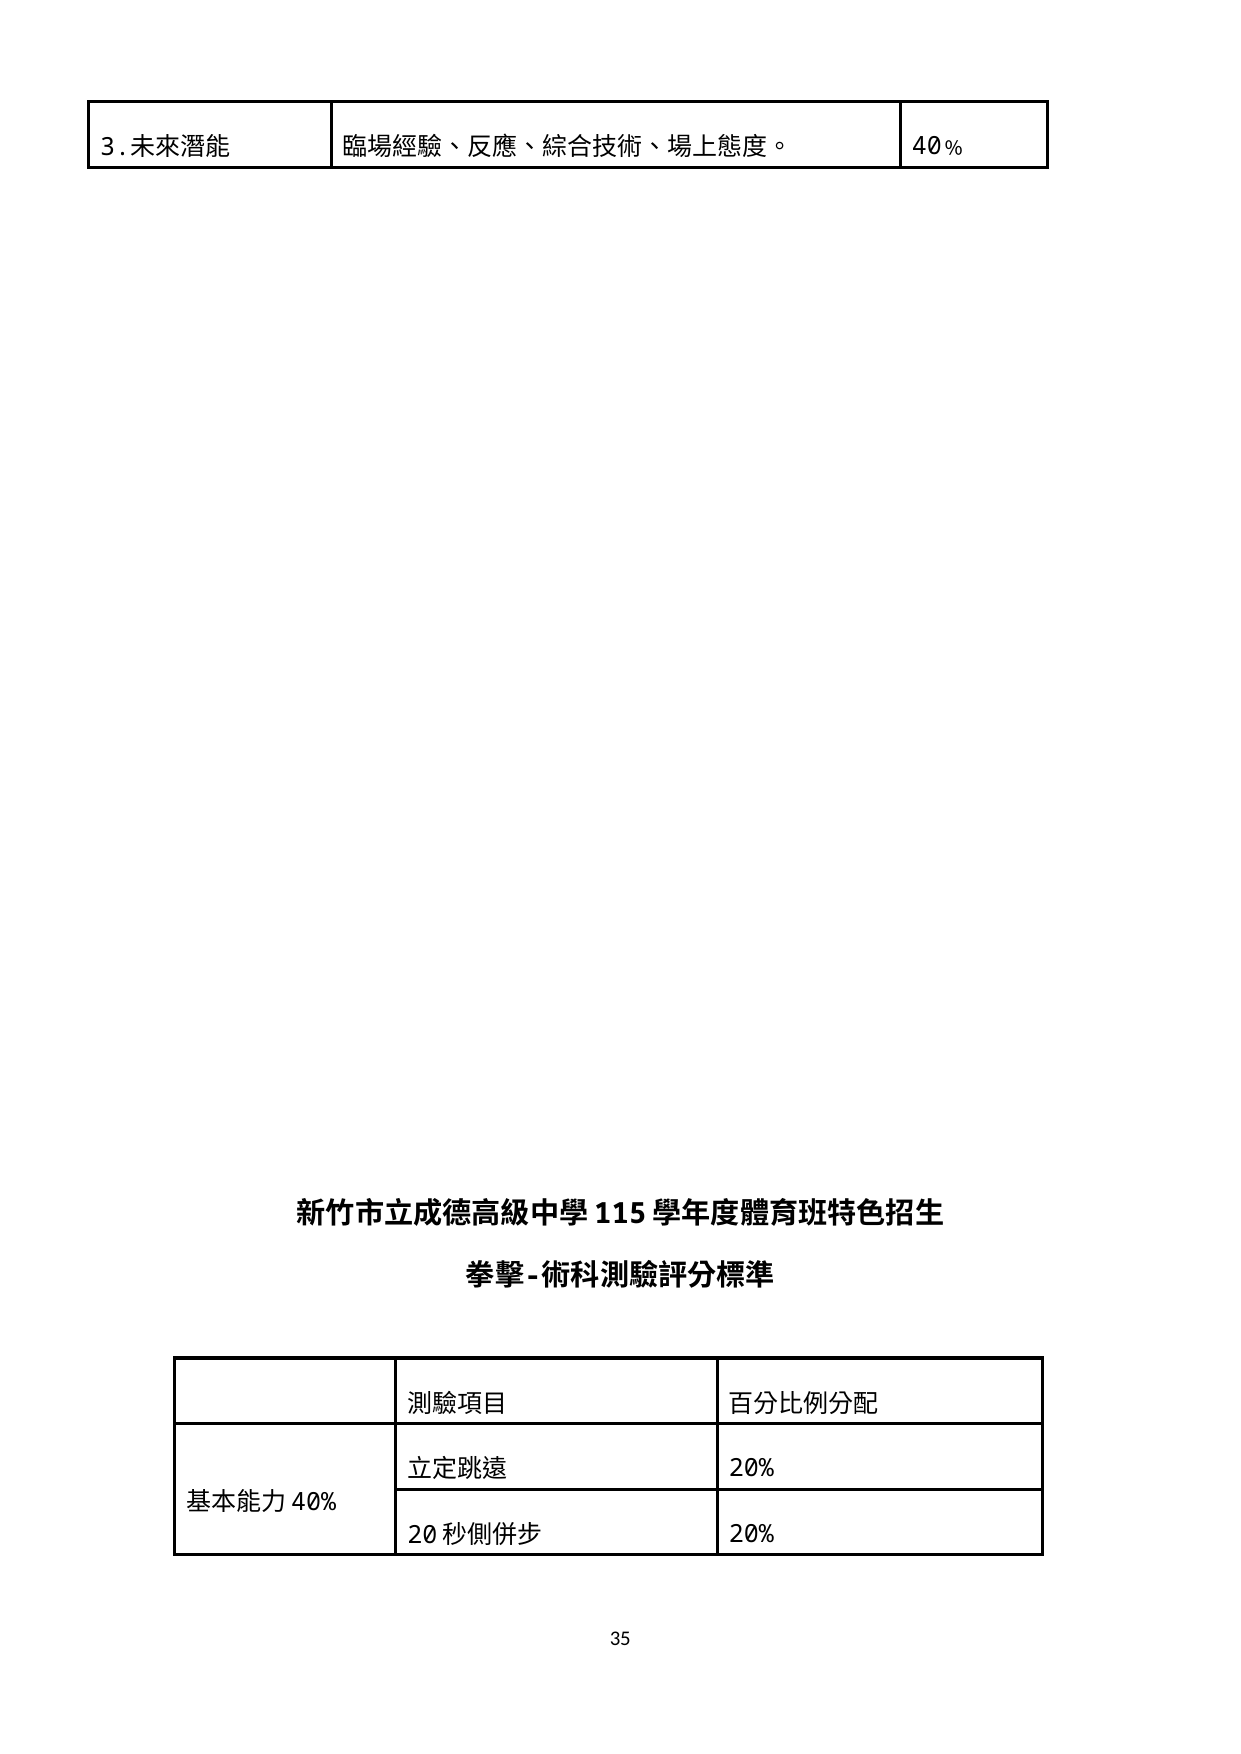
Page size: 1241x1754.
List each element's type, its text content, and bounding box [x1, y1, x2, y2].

text 拳擊-術科測驗評分標準 [89, 1231, 1152, 1294]
table_cell 40﹪ [902, 103, 1046, 166]
table_header 測驗項目 [397, 1360, 716, 1422]
table_header 百分比例分配 [719, 1360, 1041, 1422]
table_cell 20% [719, 1491, 1041, 1553]
table_cell 3.未來潛能 [90, 103, 330, 166]
table_cell 立定跳遠 [397, 1425, 716, 1488]
table_header [176, 1360, 394, 1422]
table_cell 20% [719, 1425, 1041, 1488]
table_cell 基本能力40% [176, 1425, 394, 1553]
text 新竹市立成德高級中學115學年度體育班特色招生 [89, 1169, 1152, 1231]
table_cell 臨場經驗、反應、綜合技術、場上態度。 [333, 103, 899, 166]
table_cell 20秒側併步 [397, 1491, 716, 1553]
